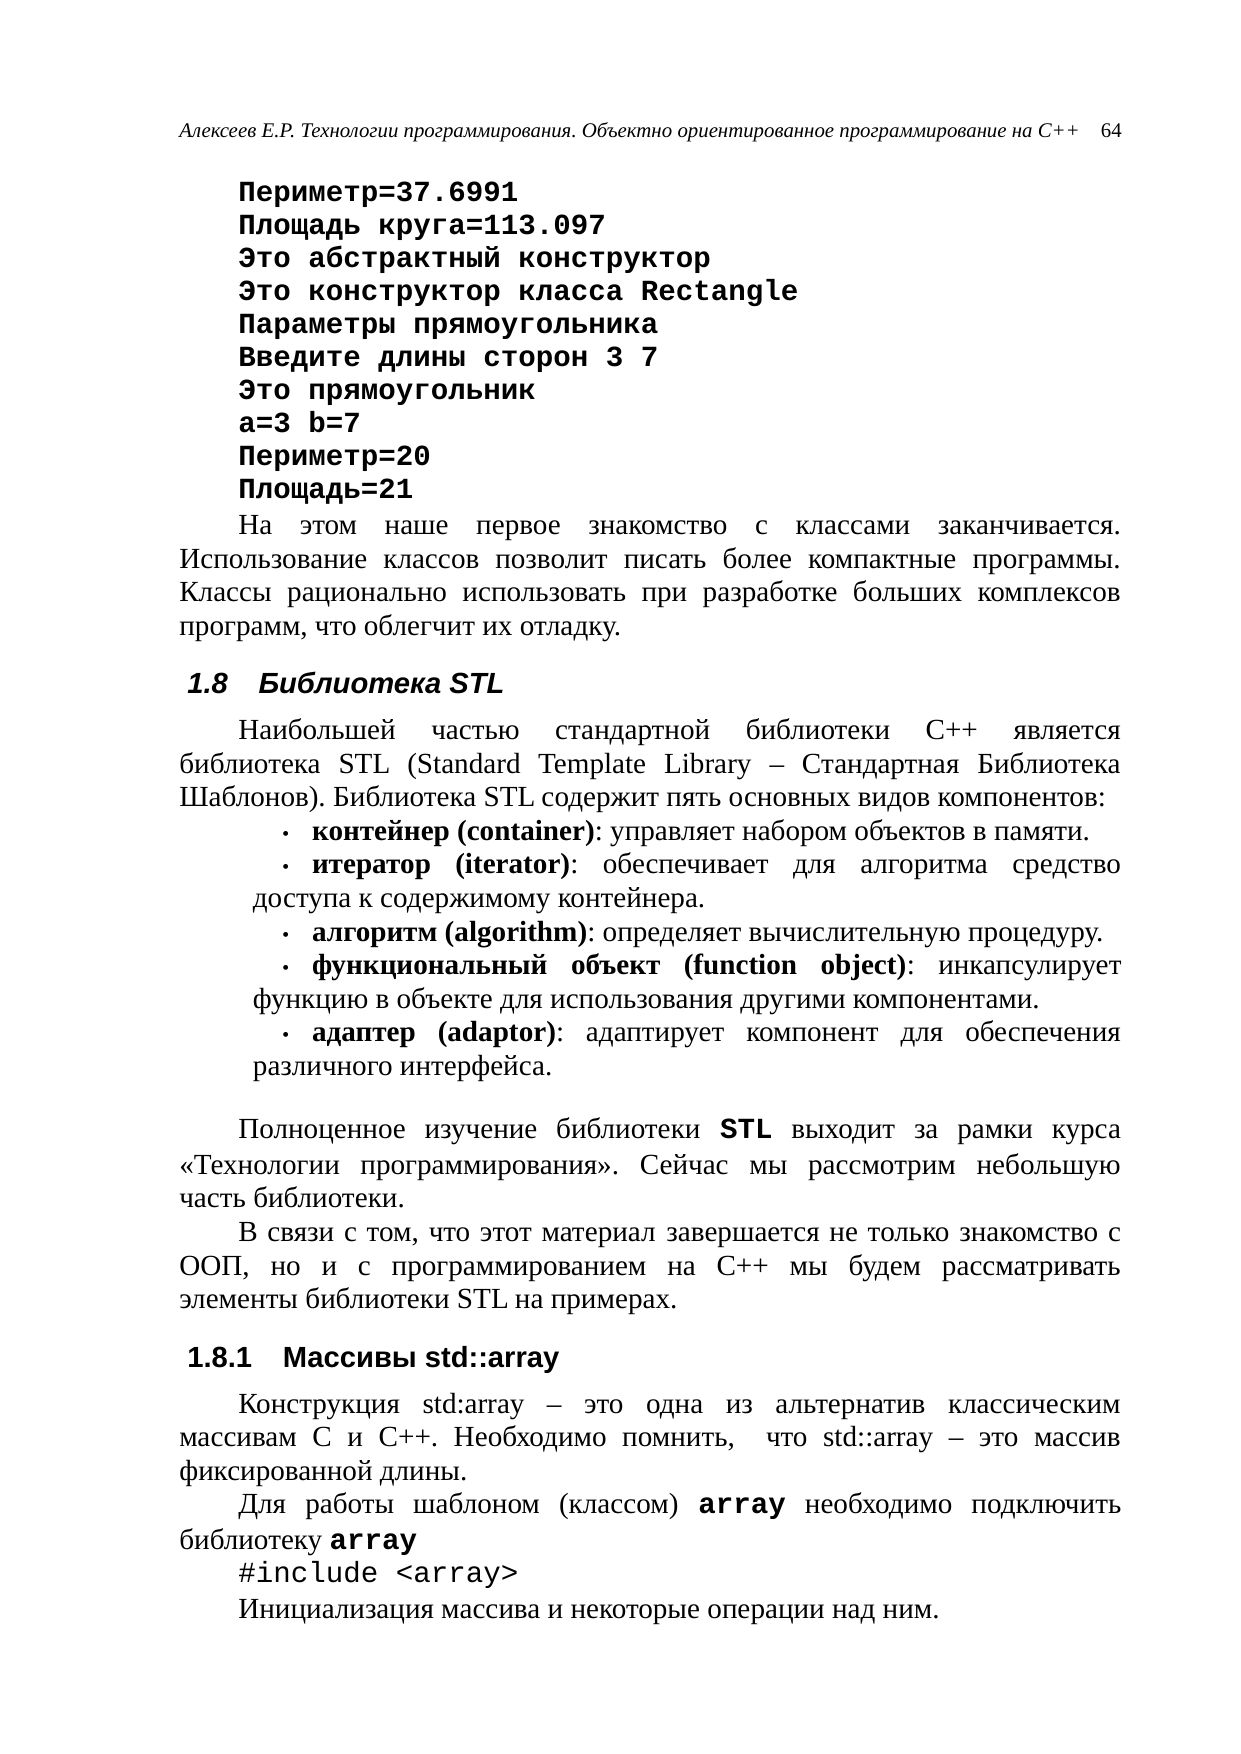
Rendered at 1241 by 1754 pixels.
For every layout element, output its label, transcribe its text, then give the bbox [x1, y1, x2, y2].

text Периметр=20 [238, 441, 1121, 474]
subtitle Массивы std::array [179, 1340, 1121, 1373]
text Это абстрактный конструктор [238, 243, 1121, 276]
list итератор (iterator): обеспечивает для алгоритма средство доступа к содержимому контейнера. [223, 847, 1121, 914]
text Для работы шаблоном (классом) array необходимо подключить библиотеку array [179, 1486, 1121, 1558]
text Инициализация массива и некоторые операции над ним. [179, 1591, 1121, 1625]
list адаптер (adaptor): адаптирует компонент для обеспечения различного интерфейса. [223, 1014, 1121, 1081]
text a=3 b=7 [238, 408, 1121, 441]
text На этом наше первое знакомство с классами заканчивается. Использование классов позволит писать более компактные программы. Классы рационально использовать при разработке больших комплексов программ, что облегчит их отладку. [179, 507, 1121, 641]
text Это конструктор класса Rectangle [238, 276, 1121, 309]
list функциональный объект (function object): инкапсулирует функцию в объекте для использования другими компонентами. [223, 947, 1121, 1014]
text Площадь=21 [238, 474, 1121, 507]
text Конструкция std:array – это одна из альтернатив классическим массивам C и C++. Необходимо помнить, что std::array – это массив фиксированной длины. [179, 1386, 1121, 1486]
list контейнер (container): управляет набором объектов в памяти. [223, 813, 1121, 847]
text Периметр=37.6991 [238, 177, 1121, 210]
subtitle Библиотека STL [179, 666, 1121, 700]
text Площадь круга=113.097 [238, 210, 1121, 243]
text Параметры прямоугольника [238, 309, 1121, 342]
list алгоритм (algorithm): определяет вычислительную процедуру. [223, 914, 1121, 947]
text Введите длины сторон 3 7 [238, 342, 1121, 375]
text Наибольшей частью стандартной библиотеки С++ является библиотека STL (Standard Template Library – Стандартная Библиотека Шаблонов). Библиотека STL содержит пять основных видов компонентов: [179, 712, 1121, 813]
text Полноценное изучение библиотеки STL выходит за рамки курса «Технологии программирования». Сейчас мы рассмотрим небольшую часть библиотеки. [179, 1111, 1121, 1214]
text Это прямоугольник [238, 375, 1121, 408]
text В связи с том, что этот материал завершается не только знакомство с ООП, но и с программированием на С++ мы будем рассматривать элементы библиотеки STL на примерах. [179, 1214, 1121, 1315]
text #include <array> [238, 1558, 1121, 1591]
